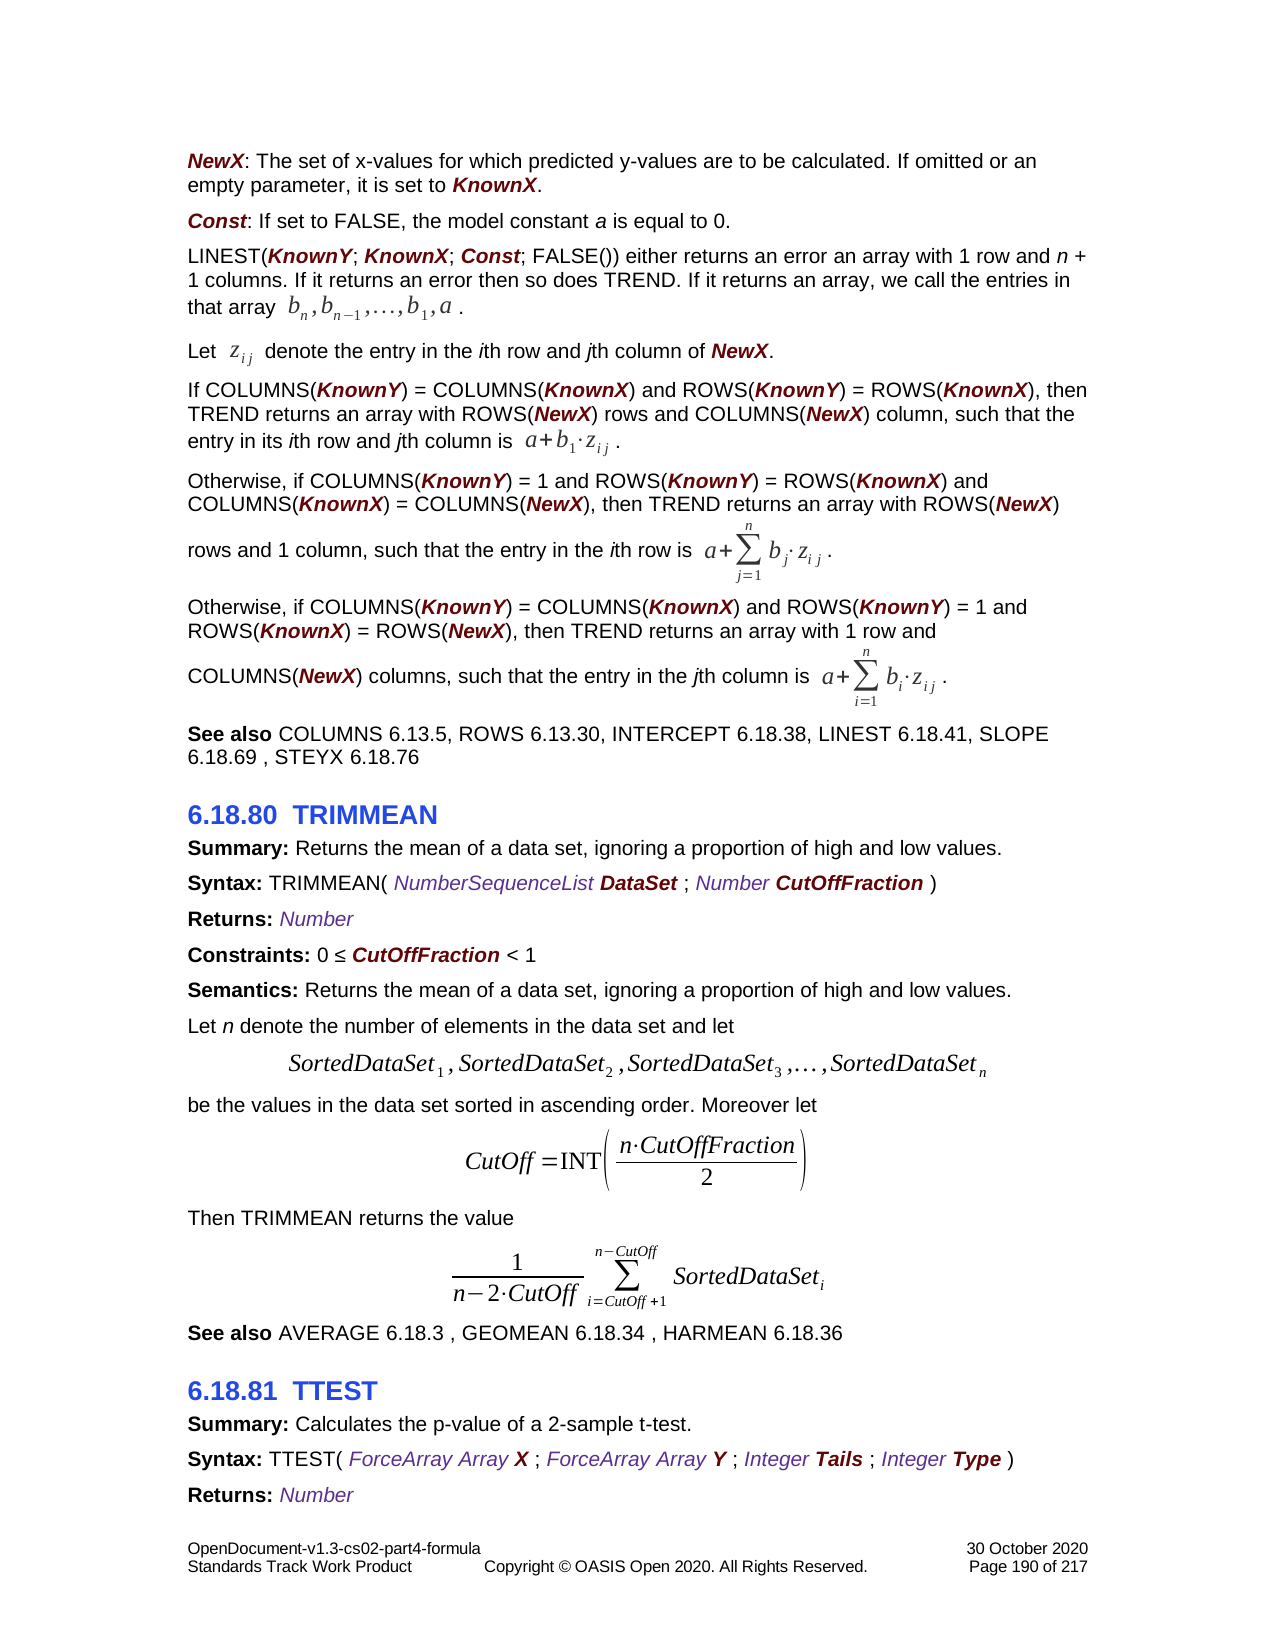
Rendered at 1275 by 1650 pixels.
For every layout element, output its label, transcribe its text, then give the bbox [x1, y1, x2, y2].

text NewX: The set of x-values for which predicted y-values are to be calculated. If omitted or an empty parameter, it is set to KnownX. [187, 150, 1088, 197]
text be the values in the data set sorted in ascending order. Moreover let [187, 1093, 1088, 1117]
subtitle TTEST [187, 1376, 1088, 1406]
text See also COLUMNS 6.13.5, ROWS 6.13.30, INTERCEPT 6.18.38, LINEST 6.18.41, SLOPE 6.18.69 , STEYX 6.18.76 [187, 722, 1088, 769]
text See also AVERAGE 6.18.3 , GEOMEAN 6.18.34 , HARMEAN 6.18.36 [187, 1321, 1088, 1345]
text Syntax: TTEST( ForceArray Array X ; ForceArray Array Y ; Integer Tails ; Integer Type ) [187, 1448, 1088, 1471]
text Let n denote the number of elements in the data set and let [187, 1014, 1088, 1038]
text Constraints: 0 ≤ CutOffFraction < 1 [187, 943, 1088, 967]
subtitle TRIMMEAN [187, 800, 1088, 830]
text Then TRIMMEAN returns the value [187, 1206, 1088, 1230]
text Const: If set to FALSE, the model constant a is equal to 0. [187, 209, 1088, 233]
text Returns: Number [187, 907, 1088, 931]
text Otherwise, if COLUMNS(KnownY) = COLUMNS(KnownX) and ROWS(KnownY) = 1 and ROWS(KnownX) = ROWS(NewX), then TREND returns an array with 1 row and COLUMNS(NewX) columns, such that the entry in the jth column is . [187, 596, 1088, 710]
text Returns: Number [187, 1483, 1088, 1507]
text Summary: Calculates the p-value of a 2-sample t-test. [187, 1412, 1088, 1436]
text Let denote the entry in the ith row and jth column of NewX. [187, 335, 1088, 366]
text Syntax: TRIMMEAN( NumberSequenceList DataSet ; Number CutOffFraction ) [187, 872, 1088, 895]
text Summary: Returns the mean of a data set, ignoring a proportion of high and low values. [187, 836, 1088, 860]
text LINEST(KnownY; KnownX; Const; FALSE()) either returns an error an array with 1 row and n + 1 columns. If it returns an error then so does TREND. If it returns an array, we call the entries in that array . [187, 245, 1088, 323]
text If COLUMNS(KnownY) = COLUMNS(KnownX) and ROWS(KnownY) = ROWS(KnownX), then TREND returns an array with ROWS(NewX) rows and COLUMNS(NewX) column, such that the entry in its ith row and jth column is . [187, 378, 1088, 457]
text Semantics: Returns the mean of a data set, ignoring a proportion of high and low values. [187, 979, 1088, 1002]
text Otherwise, if COLUMNS(KnownY) = 1 and ROWS(KnownY) = ROWS(KnownX) and COLUMNS(KnownX) = COLUMNS(NewX), then TREND returns an array with ROWS(NewX) rows and 1 column, such that the entry in the ith row is . [187, 469, 1088, 583]
